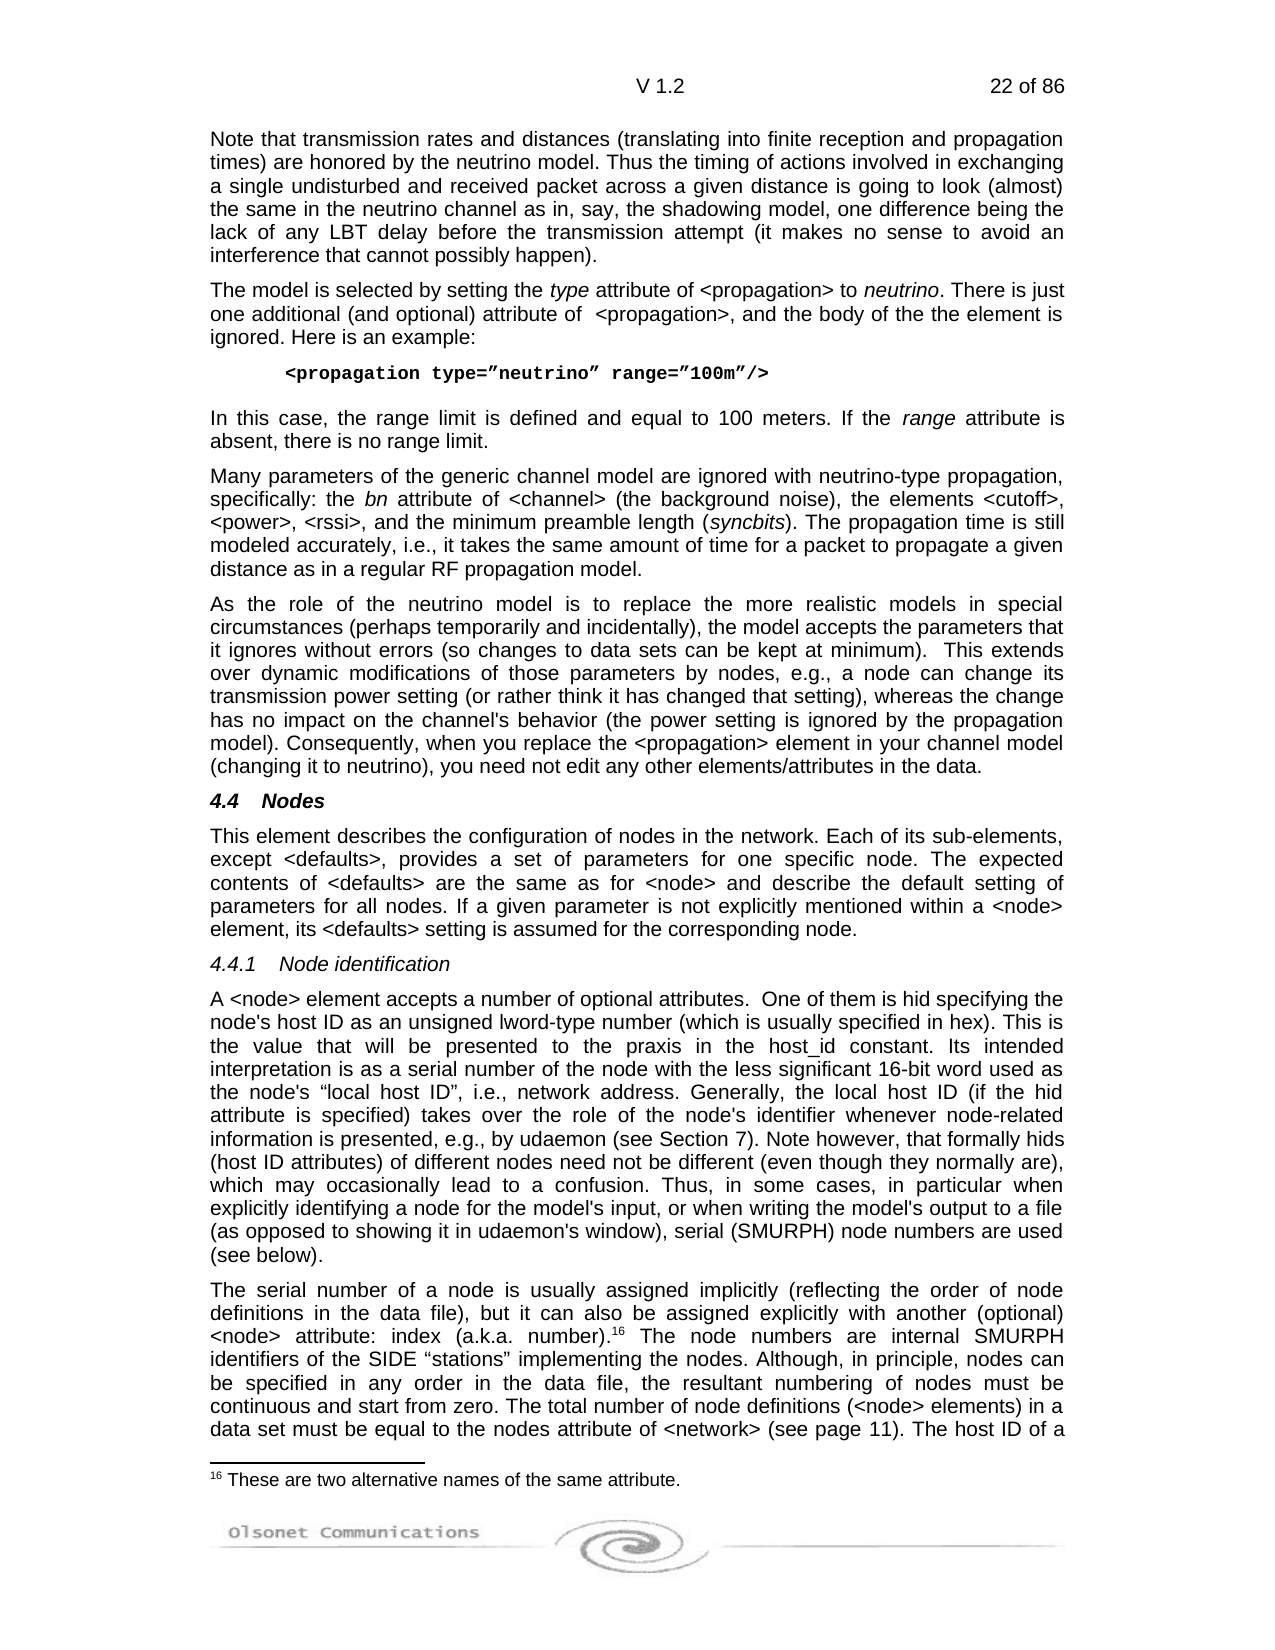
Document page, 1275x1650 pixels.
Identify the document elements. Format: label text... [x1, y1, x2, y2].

text A <node> element accepts a number of optional attributes. One of them is hid specifying the node's host ID as an unsigned lword-type number (which is usually specified in hex). This is the value that will be presented to the praxis in the host_id constant. Its intended interpretation is as a serial number of the node with the less significant 16-bit word used as the node's “local host ID”, i.e., network address. Generally, the local host ID (if the hid attribute is specified) takes over the role of the node's identifier whenever node-related information is presented, e.g., by udaemon (see Section 7). Note however, that formally hids (host ID attributes) of different nodes need not be different (even though they normally are), which may occasionally lead to a confusion. Thus, in some cases, in particular when explicitly identifying a node for the model's input, or when writing the model's output to a file (as opposed to showing it in udaemon's window), serial (SMURPH) node numbers are used (see below). [210, 988, 1065, 1266]
text The serial number of a node is usually assigned implicitly (reflecting the order of node definitions in the data file), but it can also be assigned explicitly with another (optional) <node> attribute: index (a.k.a. number). The node numbers are internal SMURPH identifiers of the SIDE “stations” implementing the nodes. Although, in principle, nodes can be specified in any order in the data file, the resultant numbering of nodes must be continuous and start from zero. The total number of node definitions (<node> elements) in a data set must be equal to the nodes attribute of <network> (see page 11). The host ID of a [210, 1278, 1065, 1441]
subtitle Node identification [210, 953, 1065, 976]
text Note that transmission rates and distances (translating into finite reception and propagation times) are honored by the neutrino model. Thus the timing of actions involved in exchanging a single undisturbed and received packet across a given distance is going to look (almost) the same in the neutrino channel as in, say, the shadowing model, one difference being the lack of any LBT delay before the transmission attempt (it makes no sense to avoid an interference that cannot possibly happen). [210, 128, 1065, 267]
text In this case, the range limit is defined and equal to 100 meters. If the range attribute is absent, there is no range limit. [210, 406, 1065, 452]
text <propagation type=”neutrino” range=”100m”/> [210, 360, 1065, 385]
text These are two alternative names of the same attribute. [210, 1469, 1065, 1490]
text Many parameters of the generic channel model are ignored with neutrino-type propagation, specifically: the bn attribute of <channel> (the background noise), the elements <cutoff>, <power>, <rssi>, and the minimum preamble length (syncbits). The propagation time is still modeled accurately, i.e., it takes the same amount of time for a packet to propagate a given distance as in a regular RF propagation model. [210, 464, 1065, 580]
text This element describes the configuration of nodes in the network. Each of its sub-elements, except <defaults>, provides a set of parameters for one specific node. The expected contents of <defaults> are the same as for <node> and describe the default setting of parameters for all nodes. If a given parameter is not explicitly mentioned within a <node> element, its <defaults> setting is assumed for the corresponding node. [210, 825, 1065, 941]
picture [210, 1504, 1065, 1596]
subtitle Nodes [210, 790, 1065, 813]
text The model is selected by setting the type attribute of <propagation> to neutrino. There is just one additional (and optional) attribute of <propagation>, and the body of the the element is ignored. Here is an example: [210, 279, 1065, 348]
text As the role of the neutrino model is to replace the more realistic models in special circumstances (perhaps temporarily and incidentally), the model accepts the parameters that it ignores without errors (so changes to data sets can be kept at minimum). This extends over dynamic modifications of those parameters by nodes, e.g., a node can change its transmission power setting (or rather think it has changed that setting), whereas the change has no impact on the channel's behavior (the power setting is ignored by the propagation model). Consequently, when you replace the <propagation> element in your channel model (changing it to neutrino), you need not edit any other elements/attributes in the data. [210, 592, 1065, 778]
